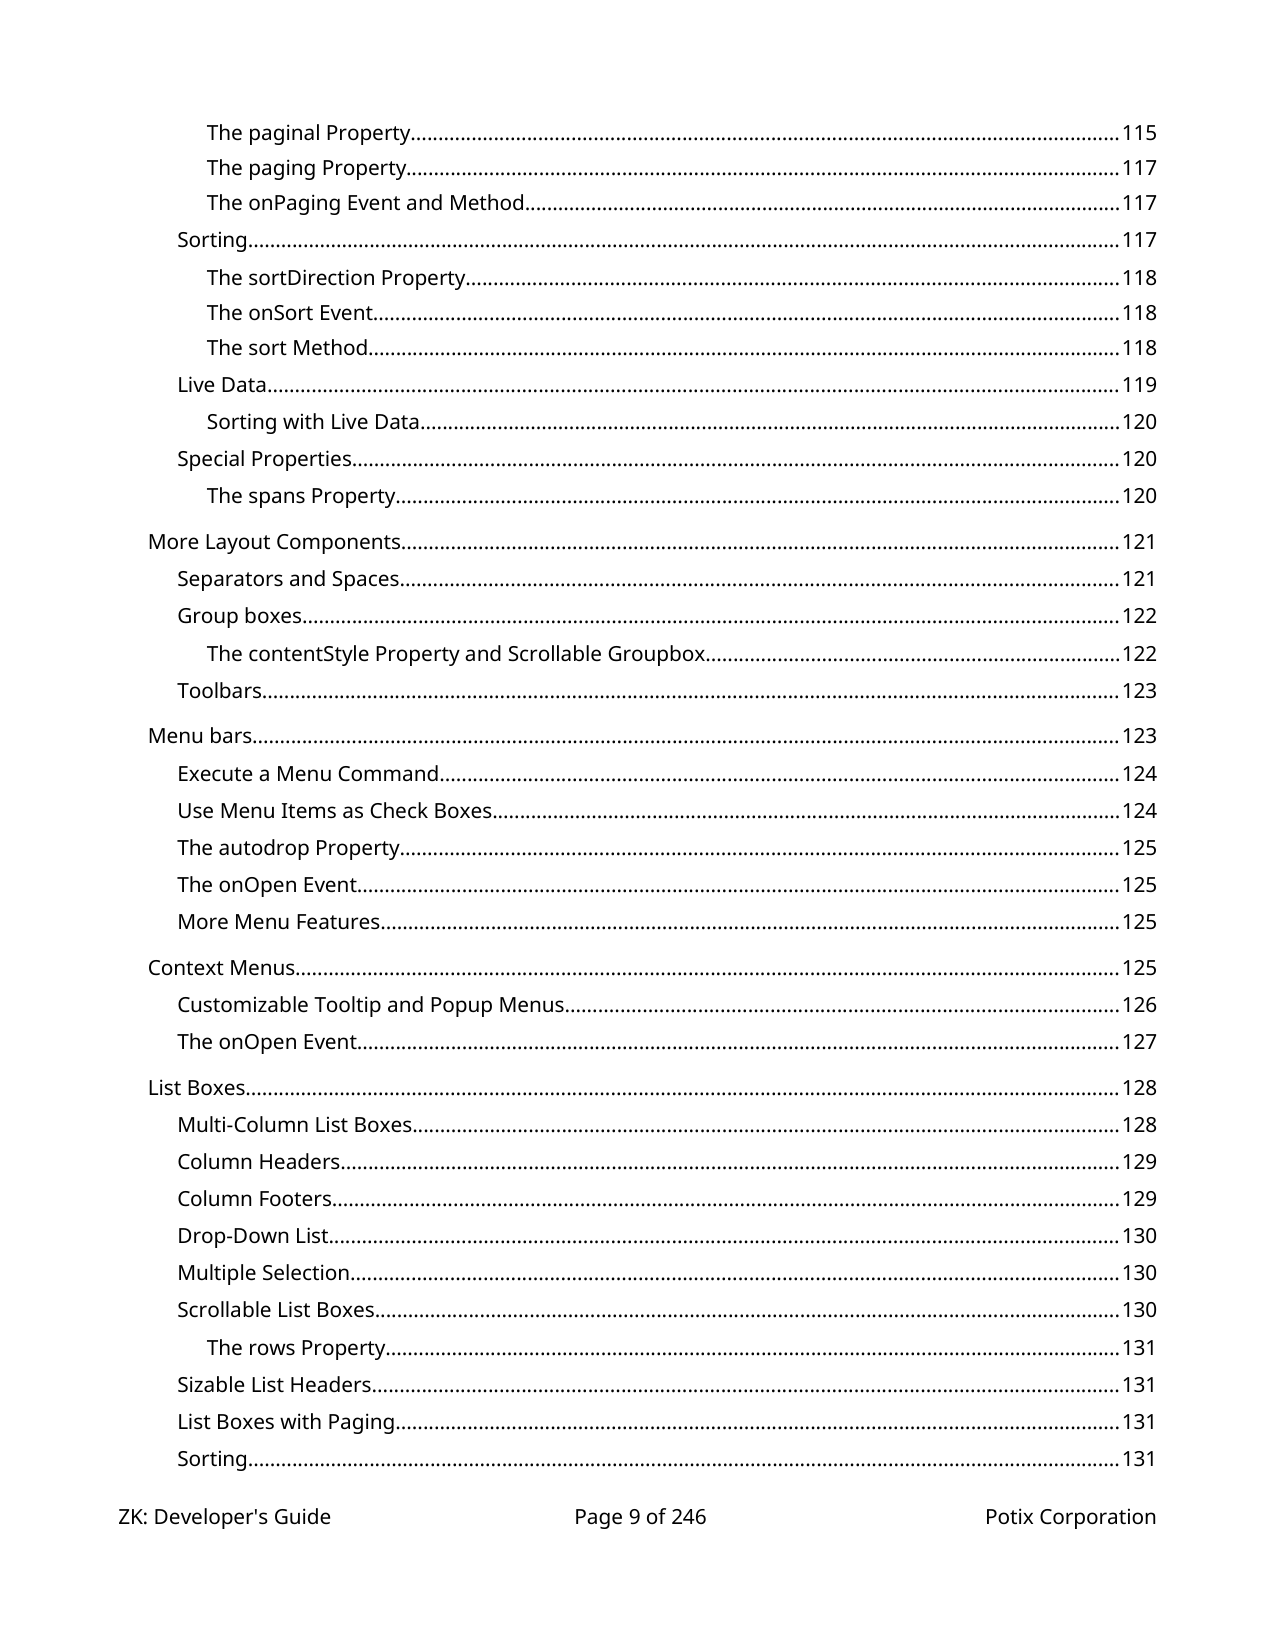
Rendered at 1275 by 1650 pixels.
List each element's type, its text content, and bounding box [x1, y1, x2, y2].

text The onOpen Event 127 [177, 1027, 1157, 1055]
text The onPaging Event and Method 117 [207, 188, 1157, 217]
text Sorting with Live Data 120 [207, 407, 1157, 436]
text Separators and Spaces 121 [177, 564, 1157, 593]
text The rows Property 131 [207, 1333, 1157, 1361]
text More Menu Features 125 [177, 907, 1157, 935]
text Context Menus 125 [148, 953, 1157, 981]
text More Layout Components 121 [148, 527, 1157, 556]
text The sortDirection Property 118 [207, 263, 1157, 291]
text Sorting 117 [177, 226, 1157, 254]
text The spans Property 120 [207, 481, 1157, 510]
text The onSort Event 118 [207, 298, 1157, 326]
text Use Menu Items as Check Boxes 124 [177, 796, 1157, 824]
text The contentStyle Property and Scrollable Groupbox 122 [207, 639, 1157, 667]
text Toolbars 123 [177, 676, 1157, 704]
text Sorting 131 [177, 1444, 1157, 1472]
text Column Headers 129 [177, 1147, 1157, 1176]
text The paginal Property 115 [207, 118, 1157, 146]
text Drop-Down List 130 [177, 1221, 1157, 1250]
text Special Properties 120 [177, 444, 1157, 473]
text Live Data 119 [177, 370, 1157, 398]
text Menu bars 123 [148, 722, 1157, 750]
text List Boxes 128 [148, 1073, 1157, 1101]
text The sort Method 118 [207, 333, 1157, 361]
text Scrollable List Boxes 130 [177, 1296, 1157, 1324]
text Group boxes 122 [177, 602, 1157, 630]
text Customizable Tooltip and Popup Menus 126 [177, 990, 1157, 1018]
text Multi-Column List Boxes 128 [177, 1110, 1157, 1138]
text Execute a Menu Command 124 [177, 759, 1157, 787]
text Column Footers 129 [177, 1184, 1157, 1213]
text The autodrop Property 125 [177, 833, 1157, 861]
text List Boxes with Paging 131 [177, 1407, 1157, 1435]
text Multiple Selection 130 [177, 1258, 1157, 1287]
text The onOpen Event 125 [177, 870, 1157, 898]
text Sizable List Headers 131 [177, 1370, 1157, 1398]
text The paging Property 117 [207, 153, 1157, 182]
